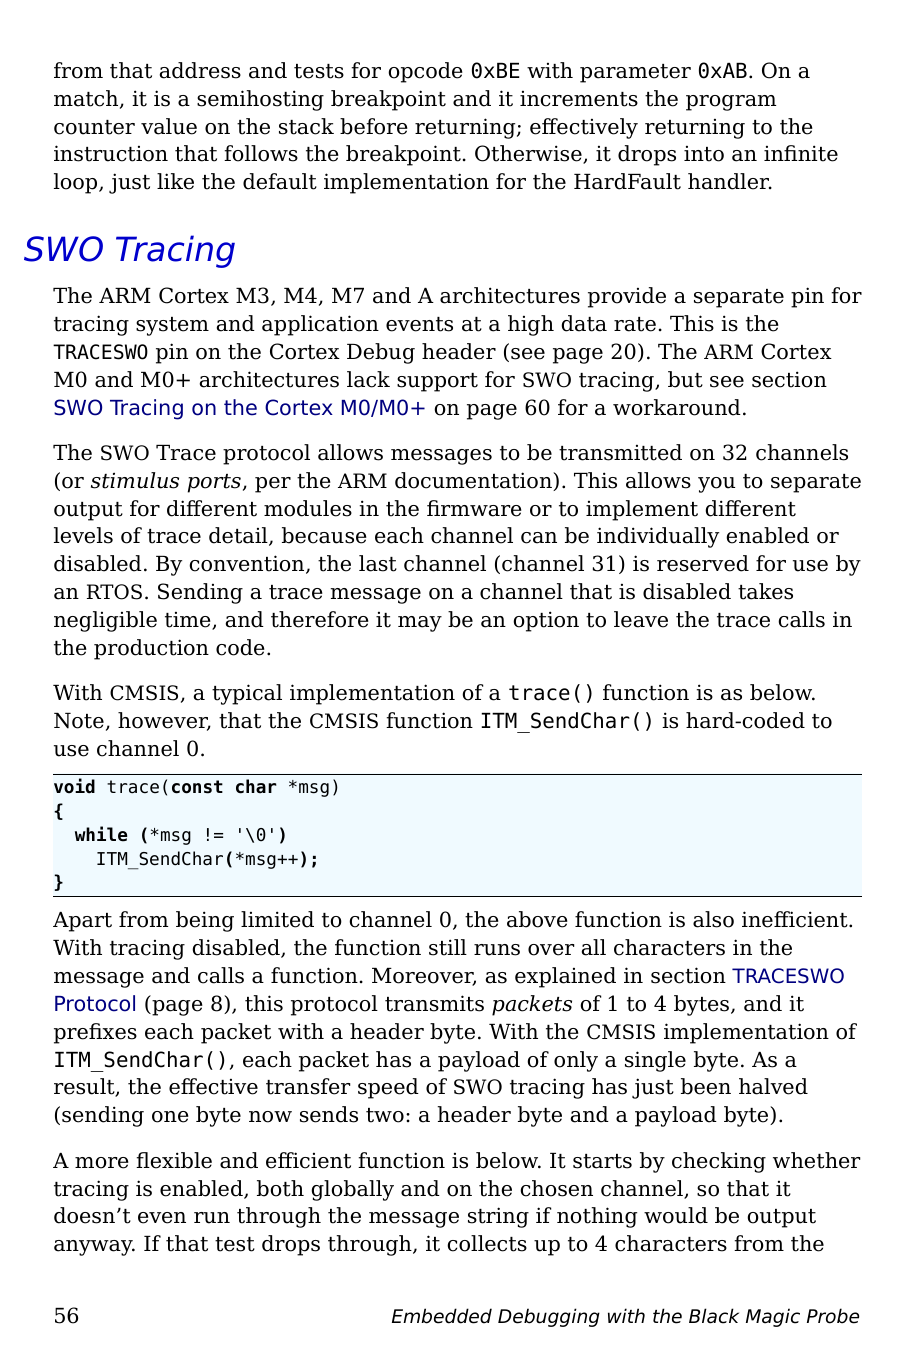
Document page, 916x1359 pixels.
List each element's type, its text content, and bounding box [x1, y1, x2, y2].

subtitle SWO Tracing [24, 231, 862, 269]
text void trace(const char *msg) [53, 775, 862, 797]
text while (*msg != '\0') [53, 821, 862, 844]
text The SWO Trace protocol allows messages to be transmitted on 32 channels (or stimulus ports, per the ARM documentation). This allows you to separate output for different modules in the firmware or to implement different levels of trace detail, because each channel can be individually enabled or disabled. By convention, the last channel (channel 31) is reserved for use by an RTOS. Sending a trace message on a channel that is disabled takes negligible time, and therefore it may be an option to leave the trace calls in the production code. [53, 441, 862, 660]
text } [53, 868, 862, 896]
text ITM_SendChar(*msg++); [53, 844, 862, 868]
text A more flexible and efficient function is below. It starts by checking whether tracing is enabled, both globally and on the chosen channel, so that it doesn’t even run through the message string if nothing would be output anyway. If that test drops through, it collects up to 4 characters from the [53, 1149, 862, 1256]
text Apart from being limited to channel 0, the above function is also inefficient. With tracing disabled, the function still runs over all characters in the message and calls a function. Moreover, as explained in section TRACESWO Protocol (page 8), this protocol transmits packets of 1 to 4 bytes, and it prefixes each packet with a header byte. With the CMSIS implementation of ITM_SendChar(), each packet has a payload of only a single byte. As a result, the effective transfer speed of SWO tracing has just been halved (sending one byte now sends two: a header byte and a payload byte). [53, 908, 862, 1127]
text { [53, 797, 862, 821]
text The ARM Cortex M3, M4, M7 and A architectures provide a separate pin for tracing system and application events at a high data rate. This is the TRACESWO pin on the Cortex Debug header (see page 20). The ARM Cortex M0 and M0+ architectures lack support for SWO tracing, but see section SWO Tracing on the Cortex M0/M0+ on page 60 for a workaround. [53, 284, 862, 420]
text With CMSIS, a typical implementation of a trace() function is as below. Note, however, that the CMSIS function ITM_SendChar() is hard-coded to use channel 0. [53, 681, 862, 761]
text from that address and tests for opcode 0xBE with parameter 0xAB. On a match, it is a semihosting breakpoint and it increments the program counter value on the stack before returning; effectively returning to the instruction that follows the breakpoint. Otherwise, it drops into an infinite loop, just like the default implementation for the HardFault handler. [53, 59, 862, 194]
